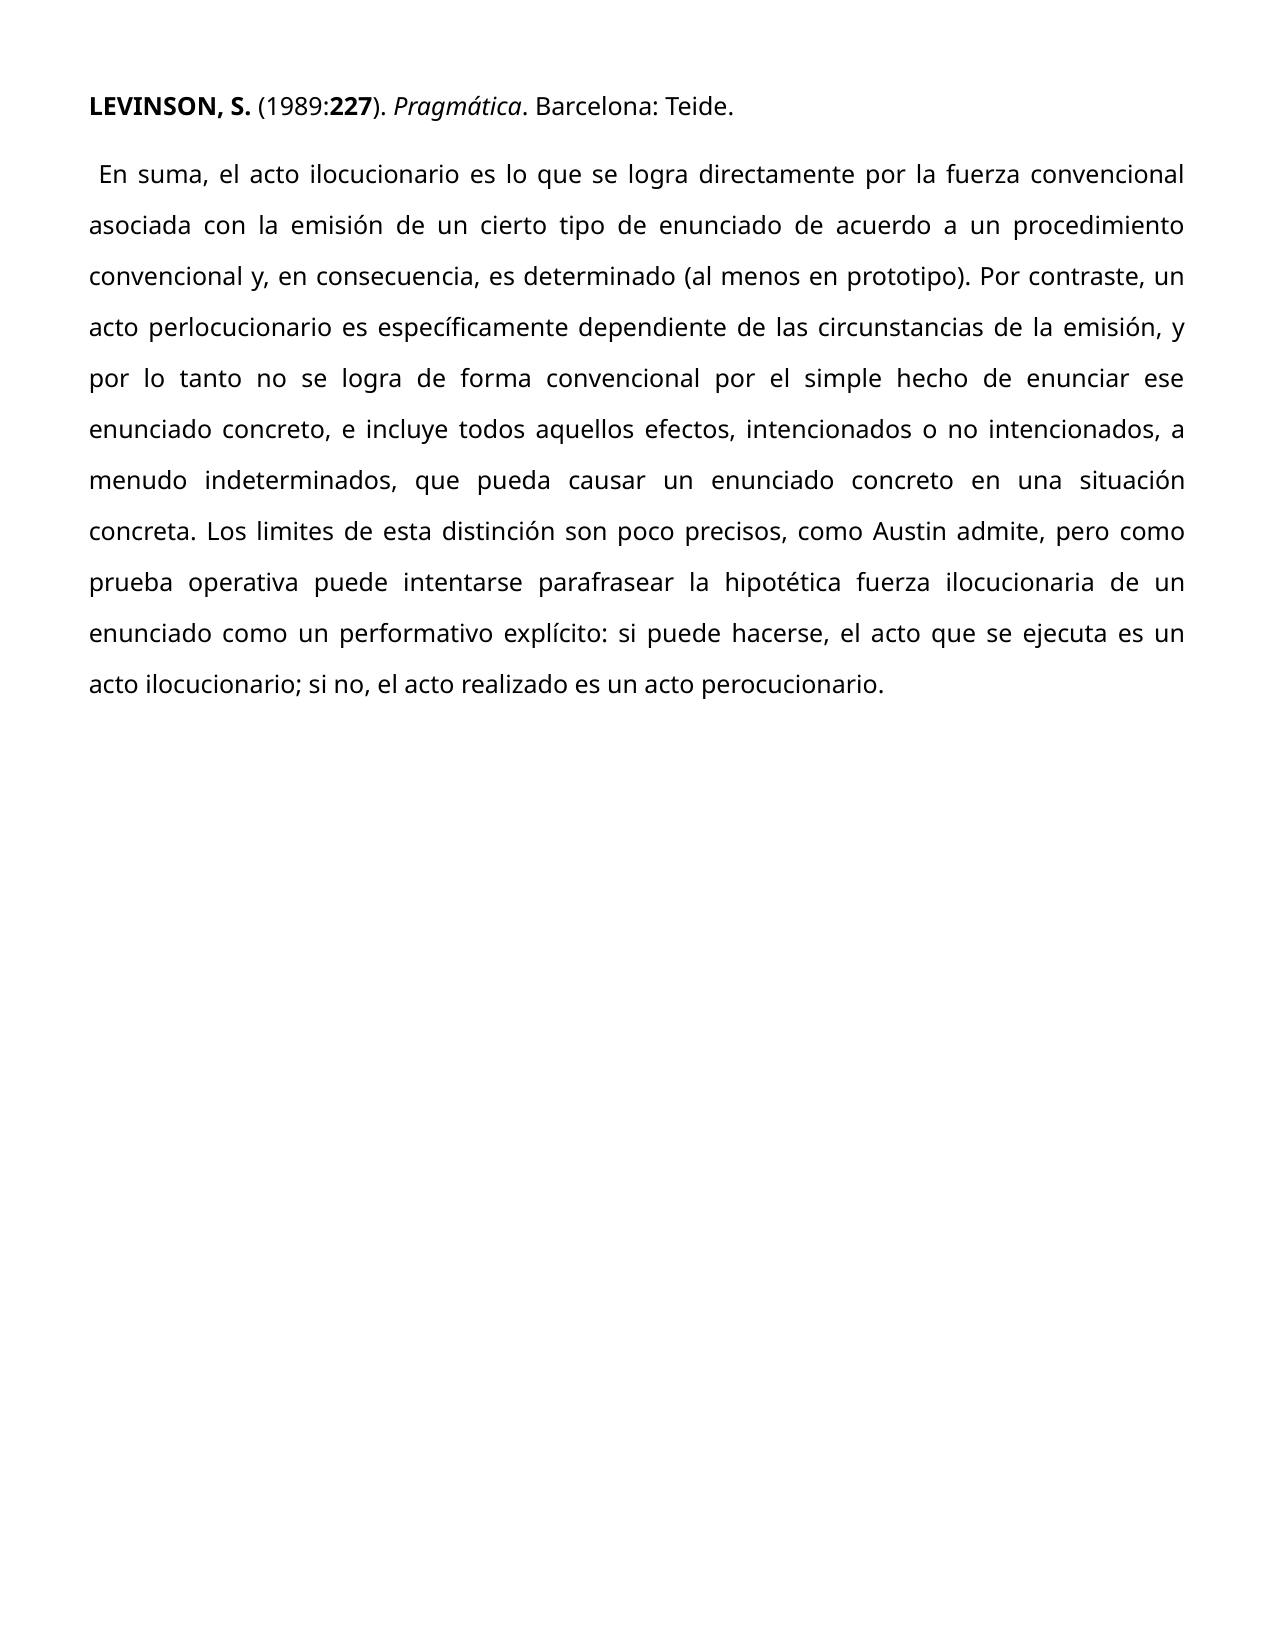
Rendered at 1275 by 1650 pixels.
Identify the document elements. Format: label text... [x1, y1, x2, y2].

text En suma, el acto ilocucionario es lo que se logra directamente por la fuerza convencional asociada con la emisión de un cierto tipo de enunciado de acuerdo a un procedimiento convencional y, en consecuencia, es determinado (al menos en prototipo). Por contraste, un acto perlocucionario es específicamente dependiente de las circunstancias de la emisión, y por lo tanto no se logra de forma convencional por el simple hecho de enunciar ese enunciado concreto, e incluye todos aquellos efectos, intencionados o no intencionados, a menudo indeterminados, que pueda causar un enunciado concreto en una situación concreta. Los limites de esta distinción son poco precisos, como Austin admite, pero como prueba operativa puede intentarse parafrasear la hipotética fuerza ilocucionaria de un enunciado como un performativo explícito: si puede hacerse, el acto que se ejecuta es un acto ilocucionario; si no, el acto realizado es un acto perocucionario. [88, 157, 1186, 701]
text LEVINSON, S. (1989:227). Pragmática. Barcelona: Teide. [88, 88, 1186, 123]
